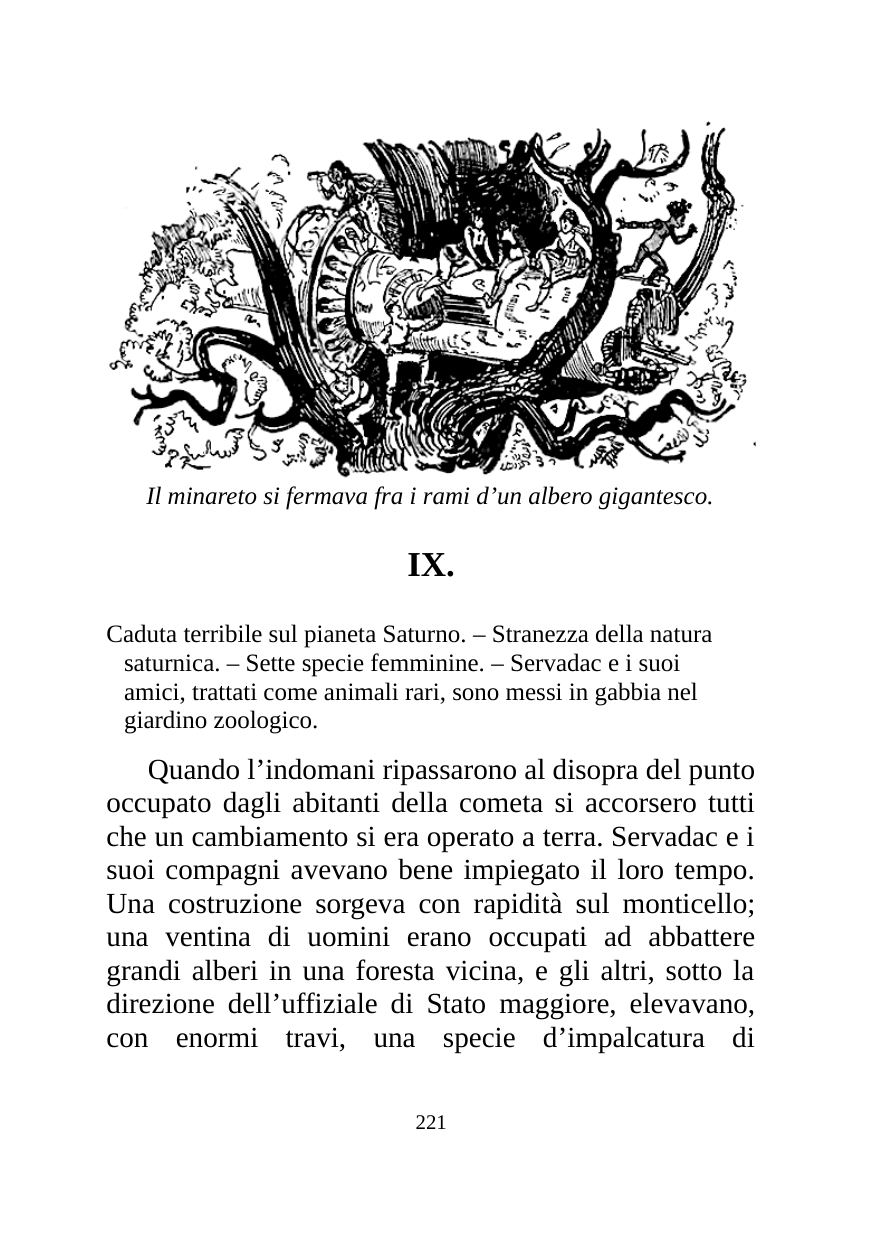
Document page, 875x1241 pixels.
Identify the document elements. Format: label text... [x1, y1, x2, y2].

text Quando l’indomani ripassarono al disopra del punto occupato dagli abitanti della cometa si accorsero tutti che un cambiamento si era operato a terra. Servadac e i suoi compagni avevano bene impiegato il loro tempo. Una costruzione sorgeva con rapidità sul monticello; una ventina di uomini erano occupati ad abbattere grandi alberi in una foresta vicina, e gli altri, sotto la direzione dell’uffiziale di Stato maggiore, elevavano, con enormi travi, una specie d’impalcatura di [106, 752, 756, 1054]
picture [106, 118, 756, 482]
text Il minareto si fermava fra i rami d’un albero gigantesco. [106, 482, 756, 510]
subtitle Caduta terribile sul pianeta Saturno. – Stranezza della natura saturnica. – Sette specie femminine. – Servadac e i suoi amici, trattati come animali rari, sono messi in gabbia nel giardino zoologico. [106, 619, 738, 734]
subtitle IX. [106, 543, 756, 584]
